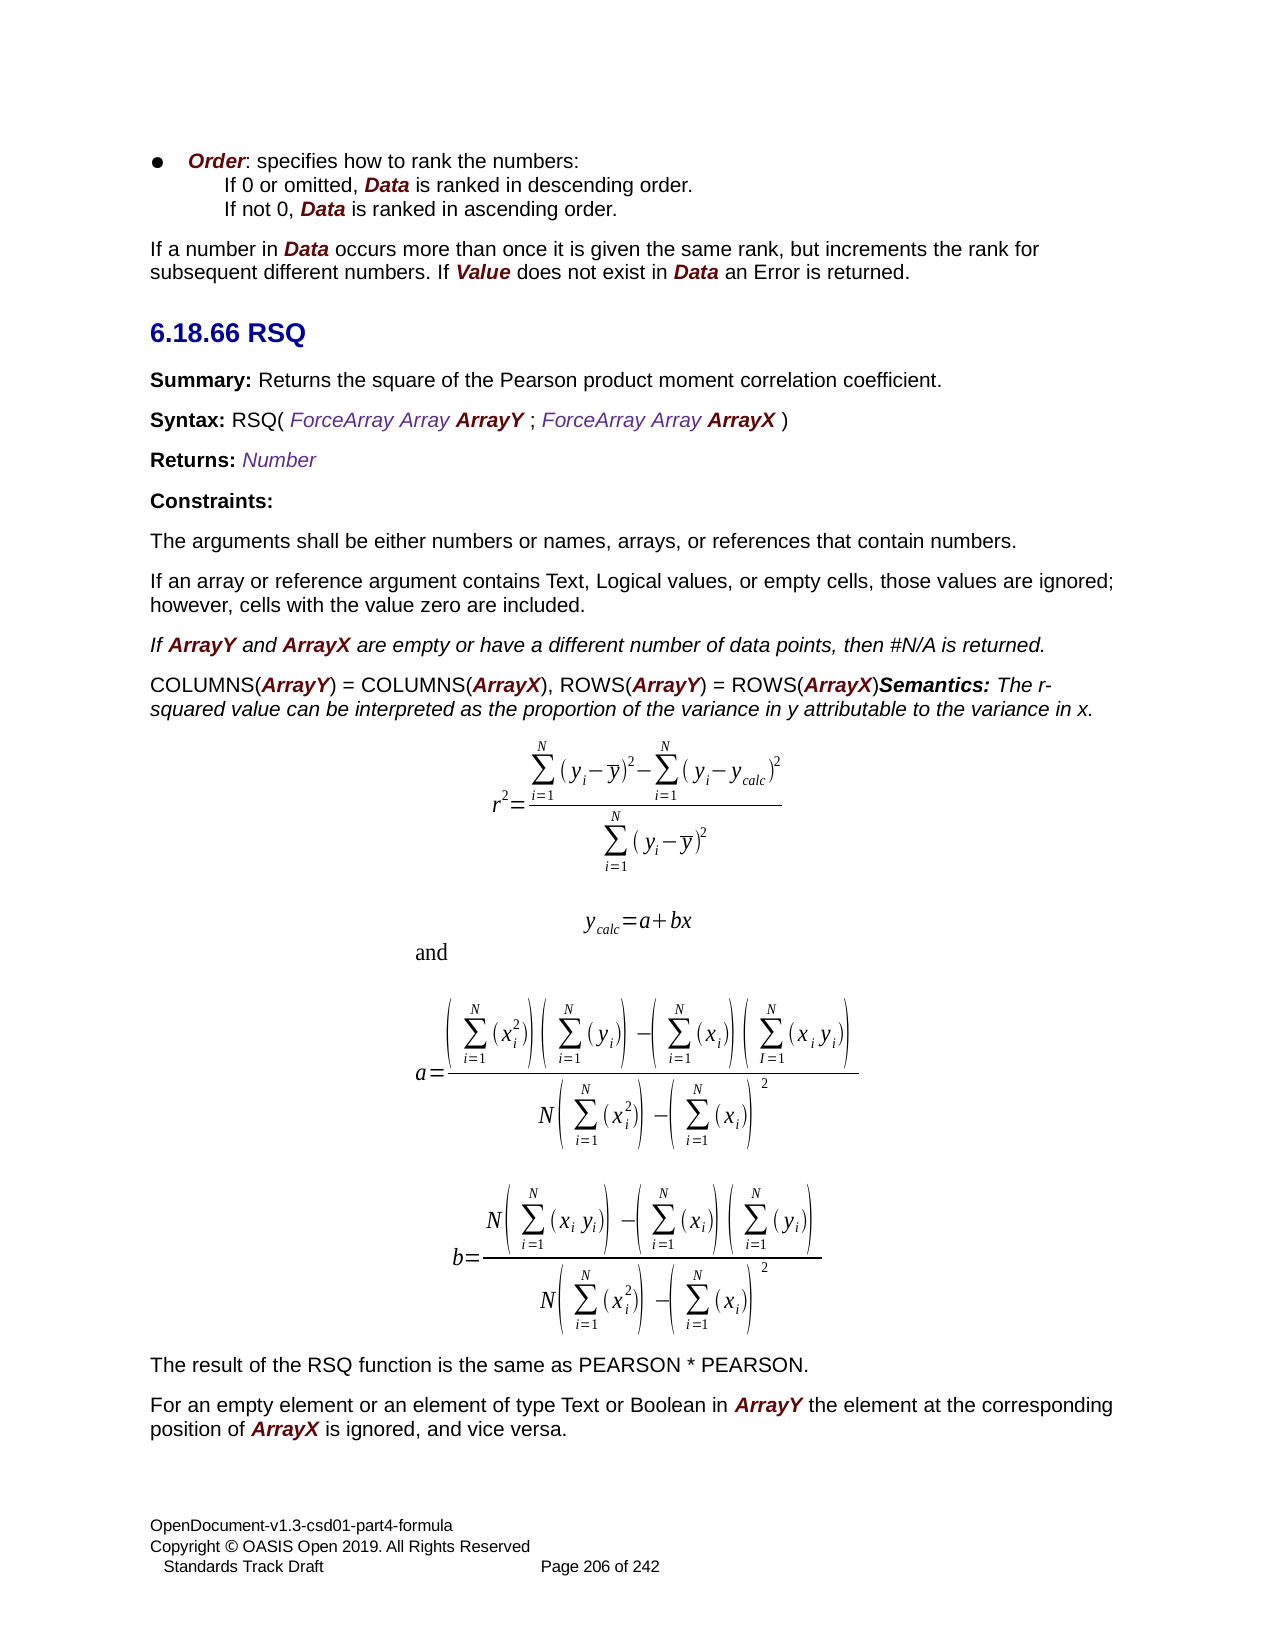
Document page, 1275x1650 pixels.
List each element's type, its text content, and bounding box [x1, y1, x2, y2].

text Returns: Number [150, 449, 1125, 472]
text Syntax: RSQ( ForceArray Array ArrayY ; ForceArray Array ArrayX ) [150, 409, 1125, 432]
text If an array or reference argument contains Text, Logical values, or empty cells, those values are ignored; however, cells with the value zero are included. [150, 569, 1125, 617]
text If ArrayY and ArrayX are empty or have a different number of data points, then #N/A is returned. [150, 633, 1125, 657]
text The result of the RSQ function is the same as PEARSON * PEARSON. [150, 1353, 1125, 1377]
text Summary: Returns the square of the Pearson product moment correlation coefficient. [150, 368, 1125, 392]
text COLUMNS(ArrayY) = COLUMNS(ArrayX), ROWS(ArrayY) = ROWS(ArrayX)Semantics: The r-squared value can be interpreted as the proportion of the variance in y attributable to the variance in x. [150, 673, 1125, 721]
text For an empty element or an element of type Text or Boolean in ArrayY the element at the corresponding position of ArrayX is ignored, and vice versa. [150, 1394, 1125, 1441]
subtitle RSQ [150, 318, 1125, 348]
text Constraints: [150, 489, 1125, 513]
text The arguments shall be either numbers or names, arrays, or references that contain numbers. [150, 529, 1125, 553]
list Order: specifies how to rank the numbers: If 0 or omitted, Data is ranked in descending order. If not 0, Data is ranked in ascending order. [150, 150, 1125, 221]
text If a number in Data occurs more than once it is given the same rank, but increments the rank for subsequent different numbers. If Value does not exist in Data an Error is returned. [150, 237, 1125, 284]
